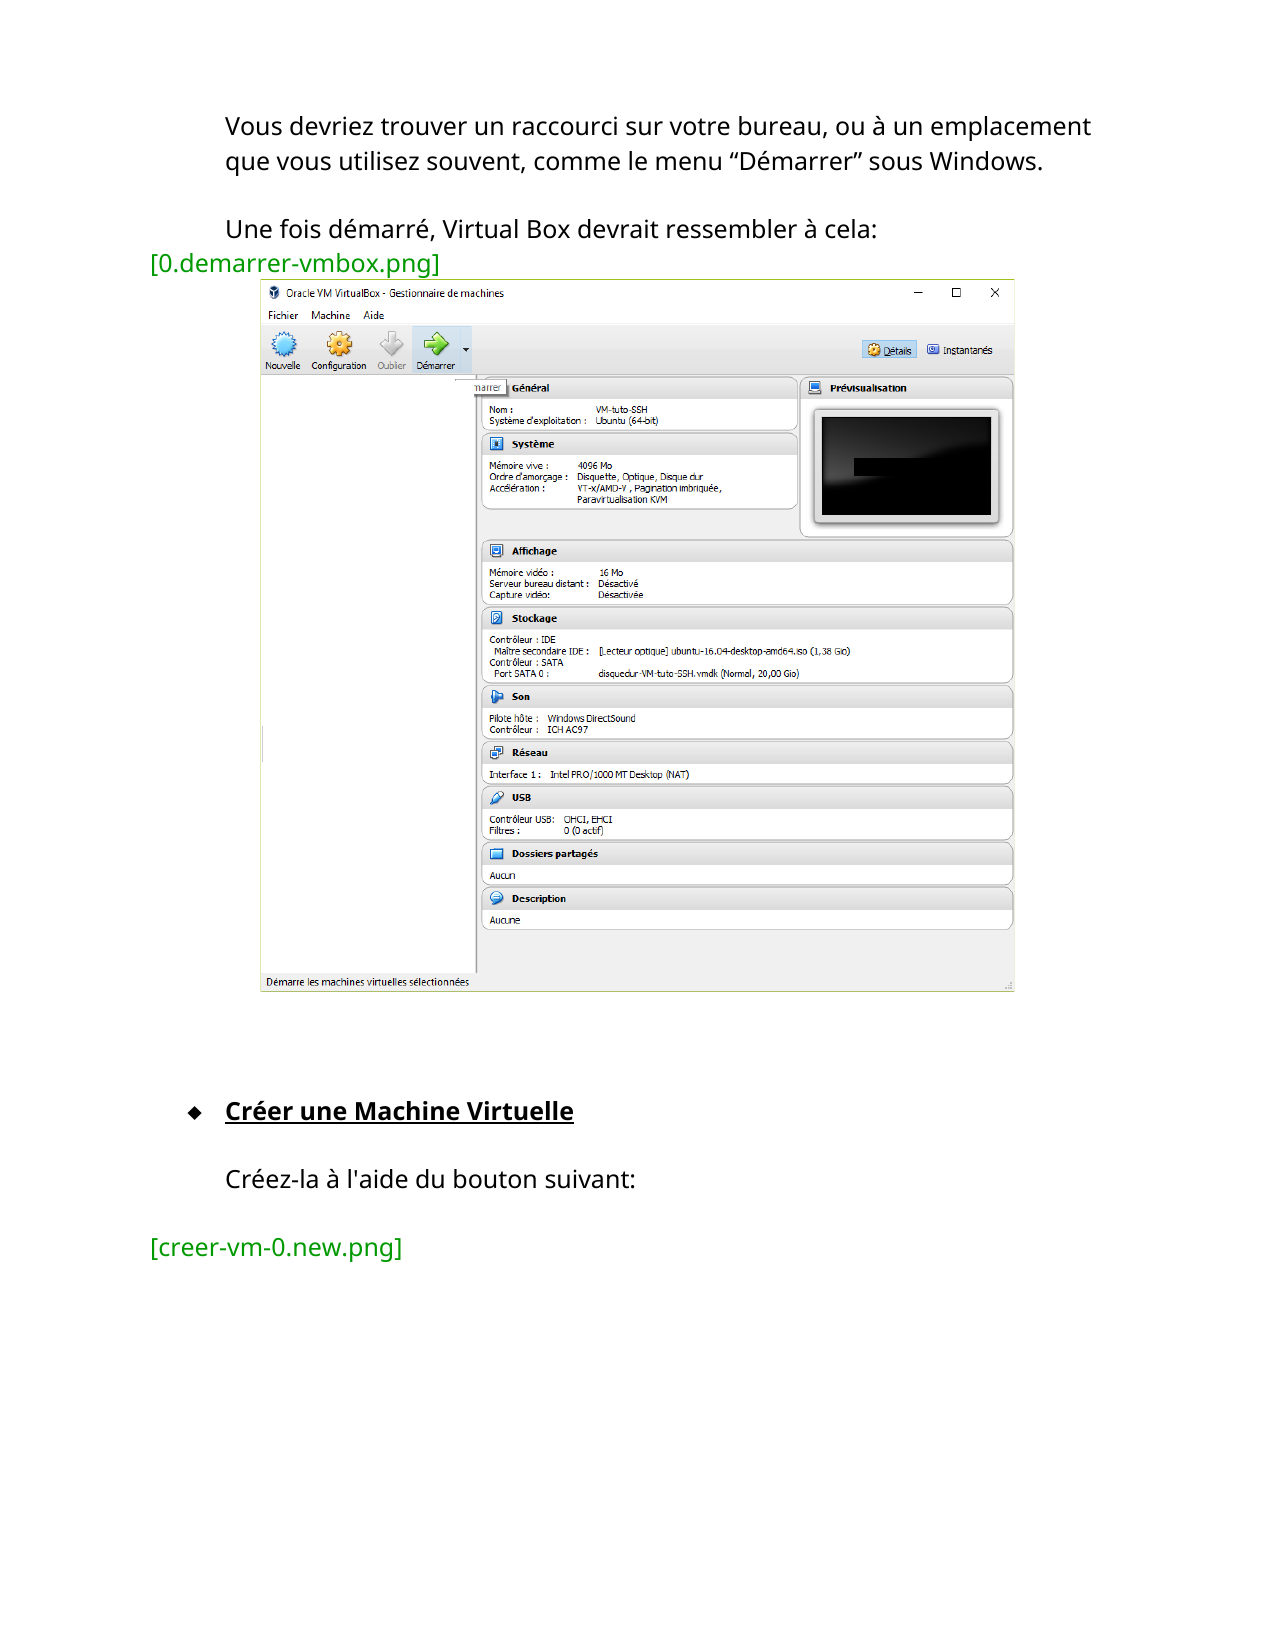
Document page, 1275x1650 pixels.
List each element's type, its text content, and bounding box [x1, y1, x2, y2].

text [0.demarrer-vmbox.png] [150, 245, 1125, 279]
text [creer-vm-0.new.png] [150, 1230, 1125, 1264]
picture [260, 279, 1015, 992]
text Vous devriez trouver un raccourci sur votre bureau, ou à un emplacement que vous utilisez souvent, comme le menu “Démarrer” sous Windows. [225, 109, 1125, 177]
list Créer une Machine Virtuelle [187, 1093, 1125, 1128]
text Créez-la à l'aide du bouton suivant: [225, 1162, 1125, 1196]
text Une fois démarré, Virtual Box devrait ressembler à cela: [225, 211, 1125, 245]
